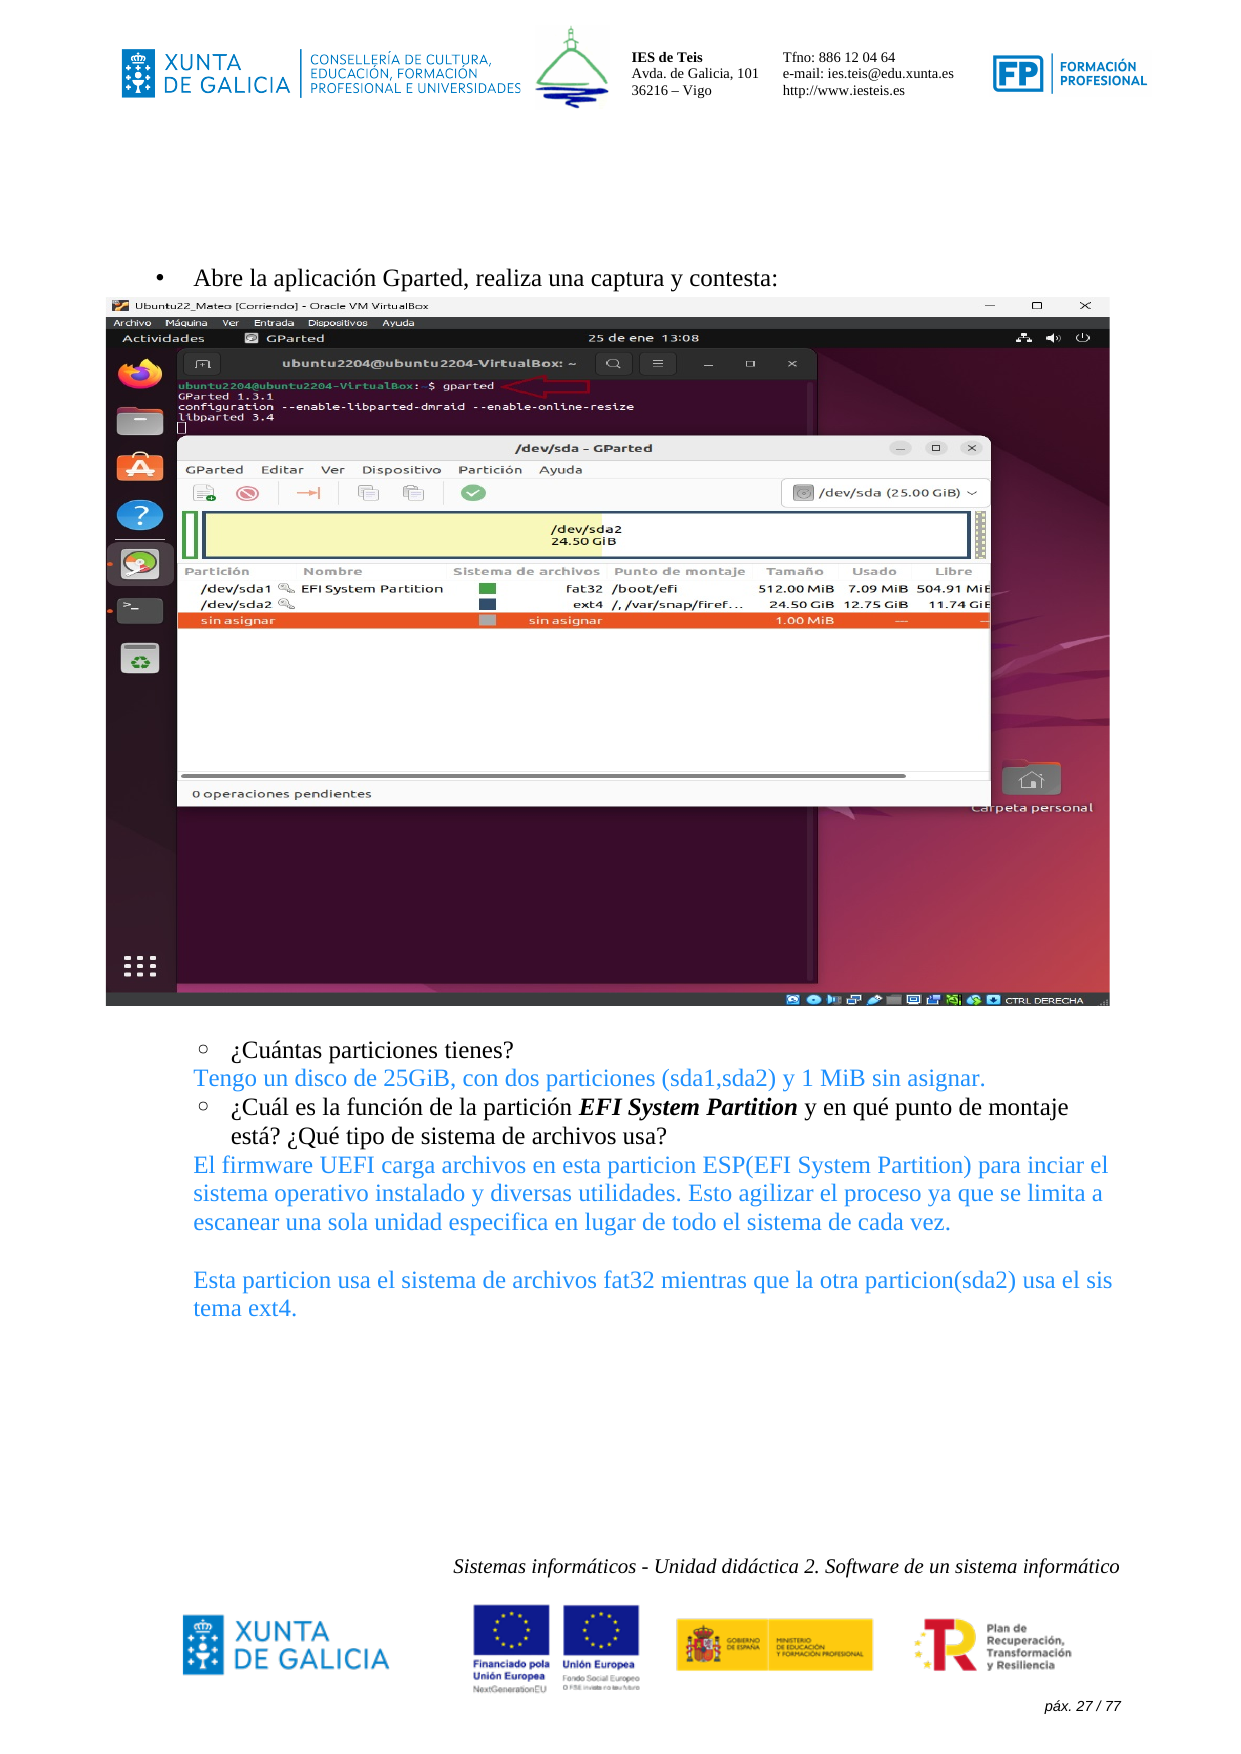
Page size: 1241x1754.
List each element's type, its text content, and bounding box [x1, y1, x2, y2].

list ¿Cuál es la función de la partición EFI System Partition y en qué punto de montaje está? ¿Qué tipo de sistema de archivos usa? [193, 1092, 1122, 1150]
picture [121, 49, 521, 98]
list Abre la aplicación Gparted, realiza una captura y contesta: [156, 263, 1122, 291]
text Esta particion usa el sistema de archivos fat32 mientras que la otra particion(sda2) usa el sis tema ext4. [118, 1265, 1122, 1322]
picture [989, 50, 1153, 97]
text El firmware UEFI carga archivos en esta particion ESP(EFI System Partition) para inciar el sistema operativo instalado y diversas utilidades. Esto agilizar el proceso ya que se limita a escanear una sola unidad especifica en lugar de todo el sistema de cada vez. [118, 1150, 1122, 1236]
text Tengo un disco de 25GiB, con dos particiones (sda1,sda2) y 1 MiB sin asignar. [118, 1063, 1122, 1092]
list ¿Cuántas particiones tienes? [193, 1035, 1122, 1063]
picture [534, 25, 611, 110]
picture [105, 297, 1110, 1006]
picture [182, 1593, 1085, 1700]
